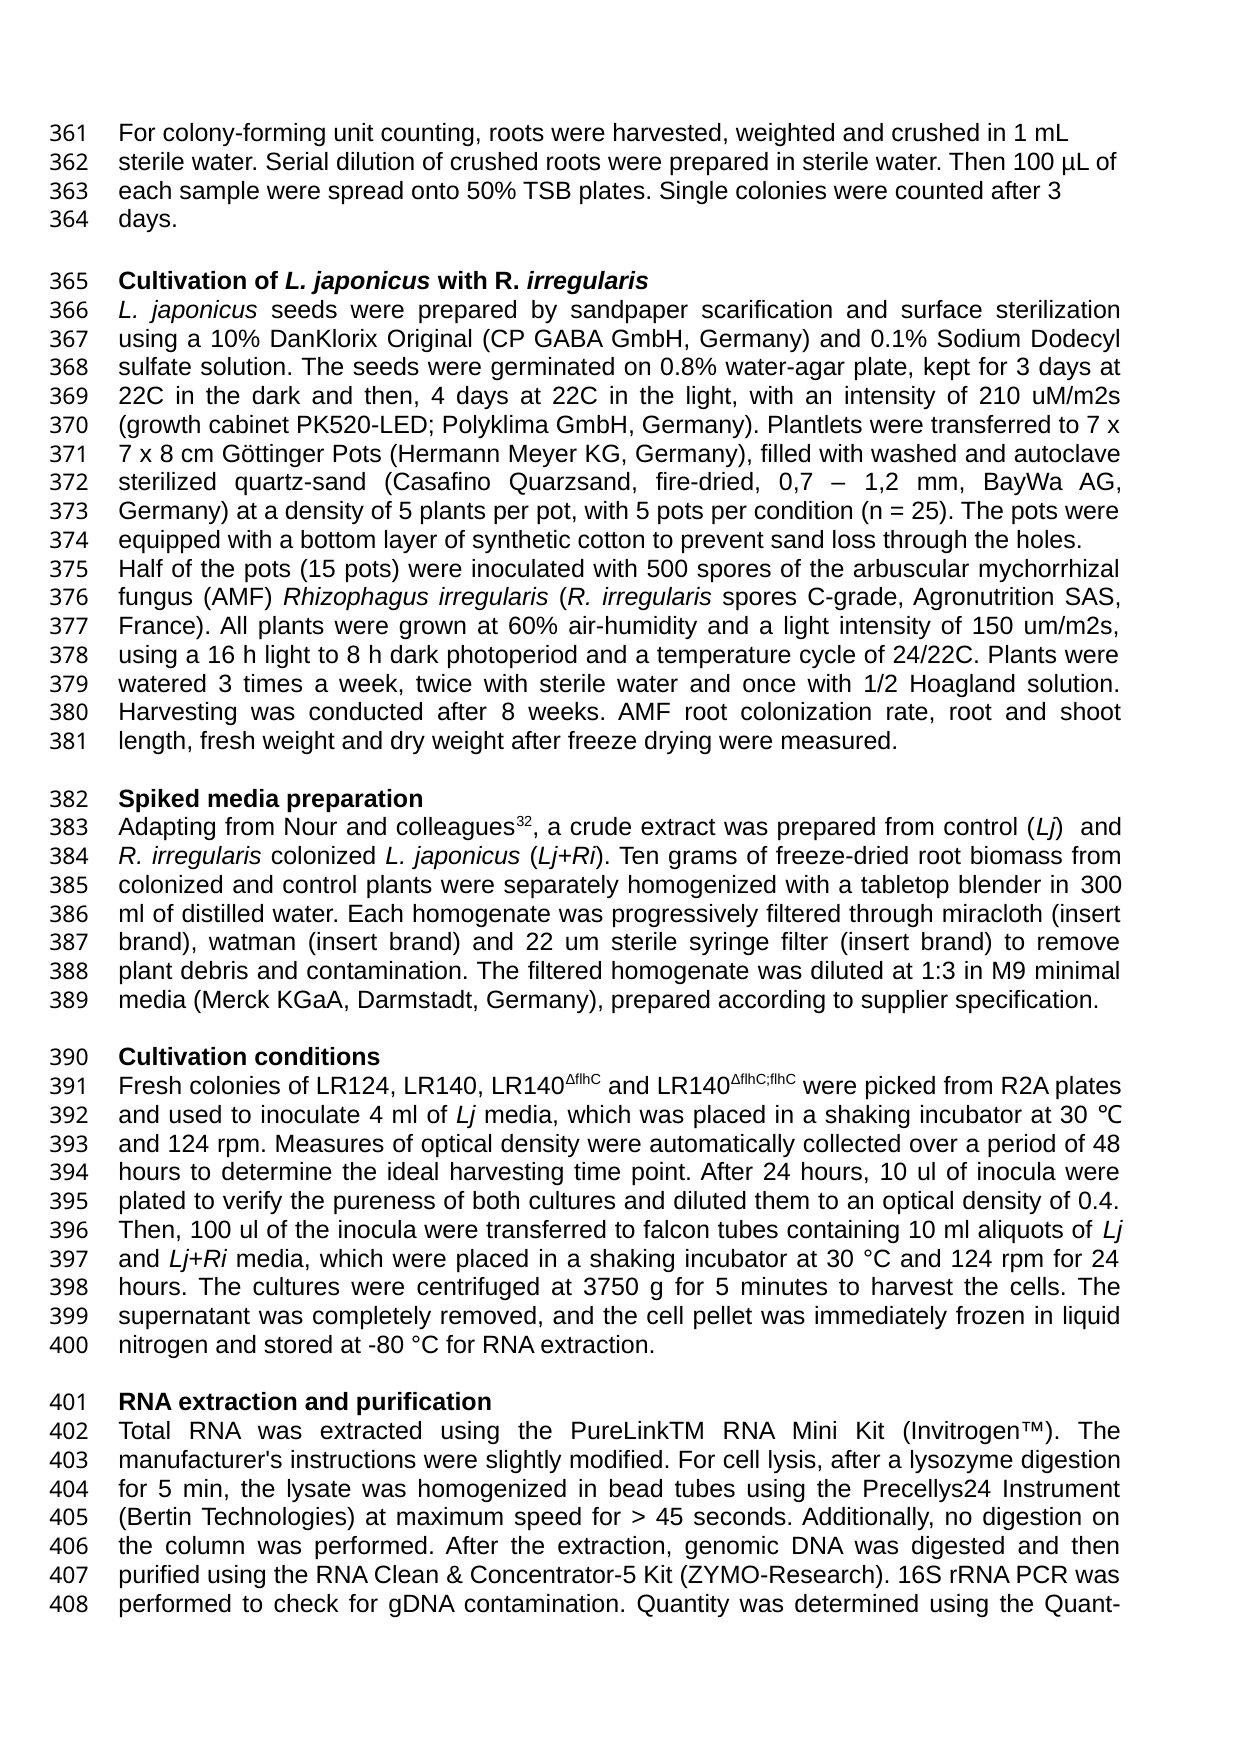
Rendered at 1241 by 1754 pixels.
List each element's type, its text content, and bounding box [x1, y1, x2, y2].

text Spiked media preparation [118, 784, 1122, 812]
text Adapting from Nour and colleagues32, a crude extract was prepared from control (Lj) and R. irregularis colonized L. japonicus (Lj+Ri). Ten grams of freeze-dried root biomass from colonized and control plants were separately homogenized with a tabletop blender in 300 ml of distilled water. Each homogenate was progressively filtered through miracloth (insert brand), watman (insert brand) and 22 um sterile syringe filter (insert brand) to remove plant debris and contamination. The filtered homogenate was diluted at 1:3 in M9 minimal media (Merck KGaA, Darmstadt, Germany), prepared according to supplier specification. [118, 812, 1122, 1014]
text Fresh colonies of LR124, LR140, LR140ΔflhC and LR140ΔflhC;flhC were picked from R2A plates and used to inoculate 4 ml of Lj media, which was placed in a shaking incubator at 30 ℃ and 124 rpm. Measures of optical density were automatically collected over a period of 48 hours to determine the ideal harvesting time point. After 24 hours, 10 ul of inocula were plated to verify the pureness of both cultures and diluted them to an optical density of 0.4. Then, 100 ul of the inocula were transferred to falcon tubes containing 10 ml aliquots of Lj and Lj+Ri media, which were placed in a shaking incubator at 30 °C and 124 rpm for 24 hours. The cultures were centrifuged at 3750 g for 5 minutes to harvest the cells. The supernatant was completely removed, and the cell pellet was immediately frozen in liquid nitrogen and stored at -80 °C for RNA extraction. [118, 1071, 1122, 1359]
text Cultivation conditions [118, 1042, 1122, 1071]
text For colony-forming unit counting, roots were harvested, weighted and crushed in 1 mL sterile water. Serial dilution of crushed roots were prepared in sterile water. Then 100 µL of each sample were spread onto 50% TSB plates. Single colonies were counted after 3 days. [118, 118, 1122, 233]
text Cultivation of L. japonicus with R. irregularis [118, 266, 1122, 295]
text RNA extraction and purification [118, 1387, 1122, 1416]
text Total RNA was extracted using the PureLinkTM RNA Mini Kit (Invitrogen™). The manufacturer's instructions were slightly modified. For cell lysis, after a lysozyme digestion for 5 min, the lysate was homogenized in bead tubes using the Precellys24 Instrument (Bertin Technologies) at maximum speed for > 45 seconds. Additionally, no digestion on the column was performed. After the extraction, genomic DNA was digested and then purified using the RNA Clean & Concentrator-5 Kit (ZYMO-Research). 16S rRNA PCR was performed to check for gDNA contamination. Quantity was determined using the Quant- [118, 1416, 1122, 1617]
text L. japonicus seeds were prepared by sandpaper scarification and surface sterilization using a 10% DanKlorix Original (CP GABA GmbH, Germany) and 0.1% Sodium Dodecyl sulfate solution. The seeds were germinated on 0.8% water-agar plate, kept for 3 days at 22C in the dark and then, 4 days at 22C in the light, with an intensity of 210 uM/m2s (growth cabinet PK520-LED; Polyklima GmbH, Germany). Plantlets were transferred to 7 x 7 x 8 cm Göttinger Pots (Hermann Meyer KG, Germany), filled with washed and autoclave sterilized quartz-sand (Casafino Quarzsand, fire-dried, 0,7 – 1,2 mm, BayWa AG, Germany) at a density of 5 plants per pot, with 5 pots per condition (n = 25). The pots were equipped with a bottom layer of synthetic cotton to prevent sand loss through the holes. [118, 295, 1122, 554]
text Half of the pots (15 pots) were inoculated with 500 spores of the arbuscular mychorrhizal fungus (AMF) Rhizophagus irregularis (R. irregularis spores C-grade, Agronutrition SAS, France). All plants were grown at 60% air-humidity and a light intensity of 150 um/m2s, using a 16 h light to 8 h dark photoperiod and a temperature cycle of 24/22C. Plants were watered 3 times a week, twice with sterile water and once with 1/2 Hoagland solution. Harvesting was conducted after 8 weeks. AMF root colonization rate, root and shoot length, fresh weight and dry weight after freeze drying were measured. [118, 554, 1122, 755]
